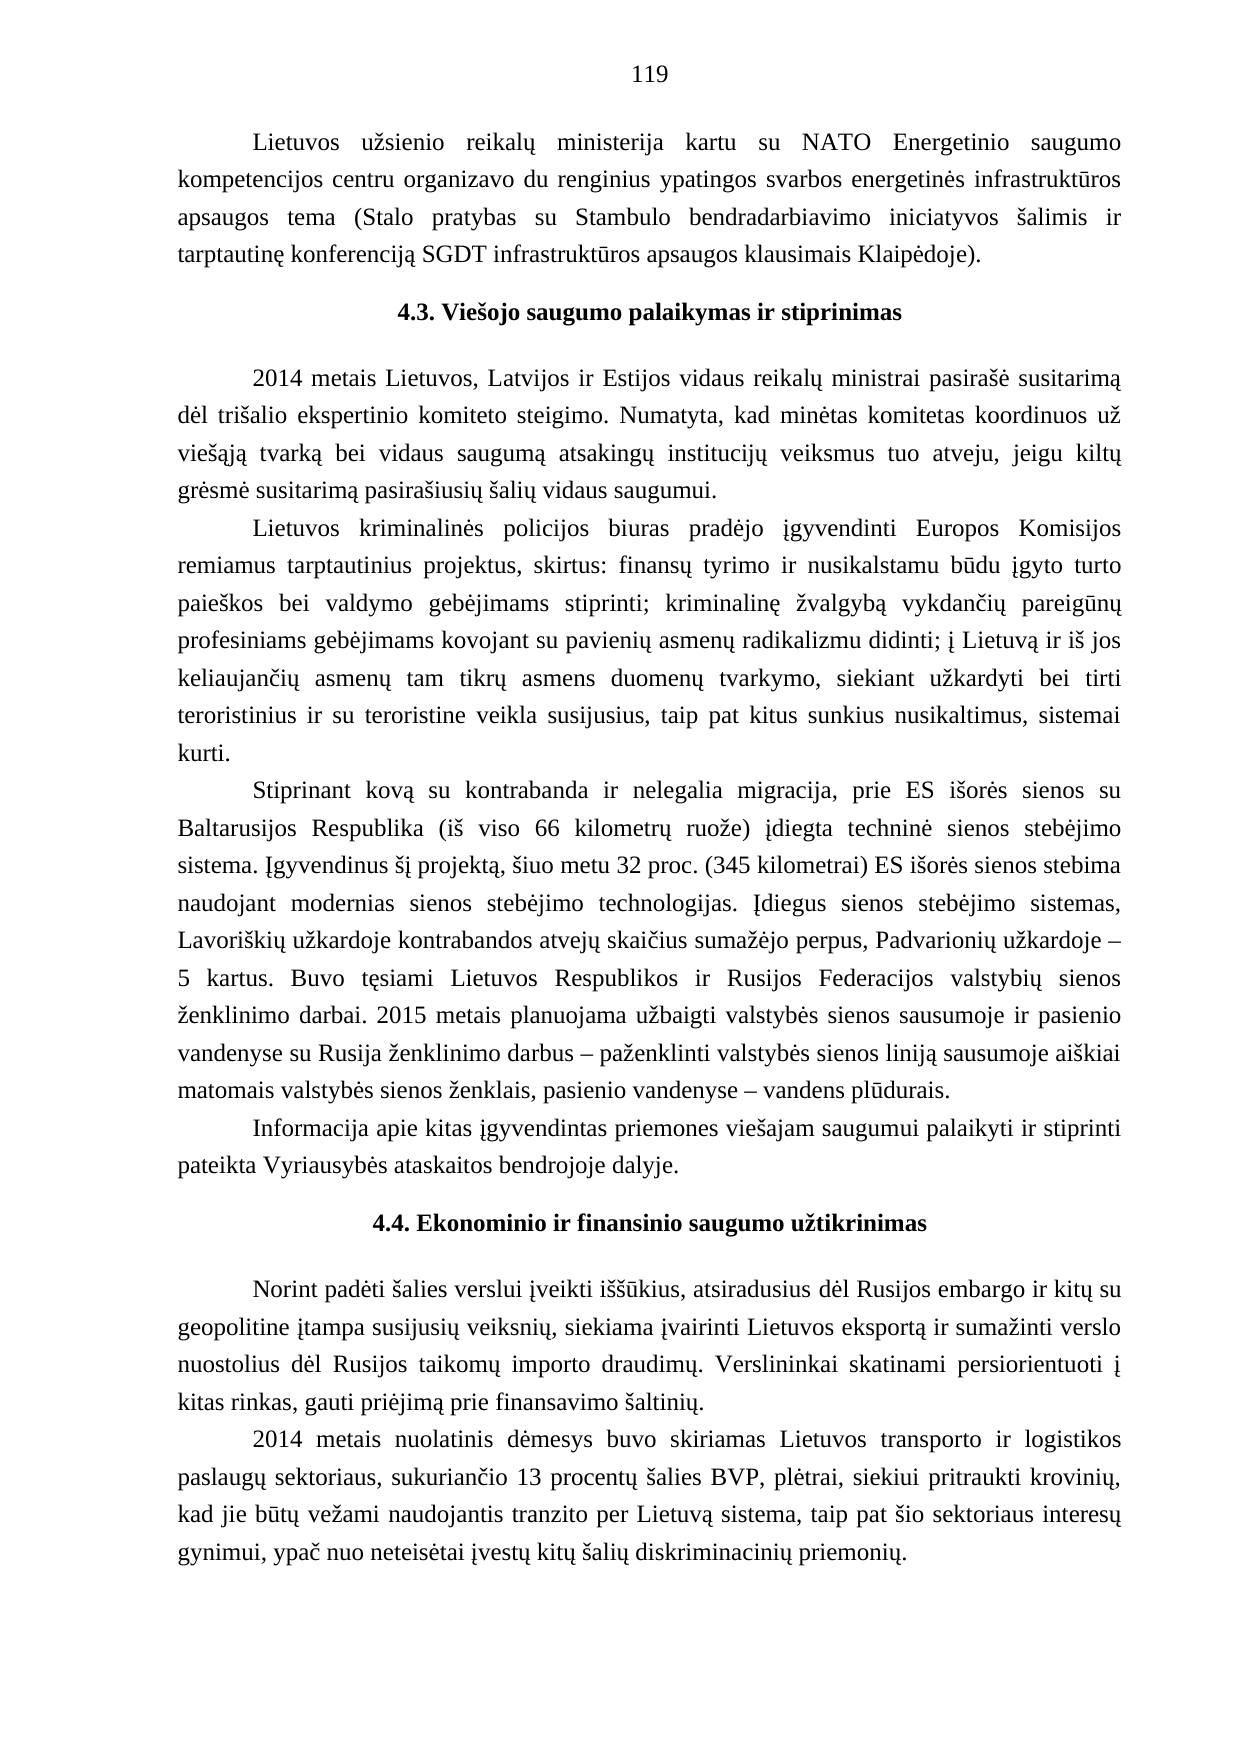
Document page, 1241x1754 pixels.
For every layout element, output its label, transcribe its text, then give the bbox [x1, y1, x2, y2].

text Informacija apie kitas įgyvendintas priemones viešajam saugumui palaikyti ir stiprinti pateikta Vyriausybės ataskaitos bendrojoje dalyje. [177, 1104, 1122, 1179]
text 2014 metais Lietuvos, Latvijos ir Estijos vidaus reikalų ministrai pasirašė susitarimą dėl trišalio ekspertinio komiteto steigimo. Numatyta, kad minėtas komitetas koordinuos už viešąją tvarką bei vidaus saugumą atsakingų institucijų veiksmus tuo atveju, jeigu kiltų grėsmė susitarimą pasirašiusių šalių vidaus saugumui. [177, 354, 1122, 504]
text 4.4. Ekonominio ir finansinio saugumo užtikrinimas [177, 1208, 1122, 1237]
text 4.3. Viešojo saugumo palaikymas ir stiprinimas [177, 297, 1122, 326]
text Norint padėti šalies verslui įveikti iššūkius, atsiradusius dėl Rusijos embargo ir kitų su geopolitine įtampa susijusių veiksnių, siekiama įvairinti Lietuvos eksportą ir sumažinti verslo nuostolius dėl Rusijos taikomų importo draudimų. Verslininkai skatinami persiorientuoti į kitas rinkas, gauti priėjimą prie finansavimo šaltinių. [177, 1266, 1122, 1416]
text Stiprinant kovą su kontrabanda ir nelegalia migracija, prie ES išorės sienos su Baltarusijos Respublika (iš viso 66 kilometrų ruože) įdiegta techninė sienos stebėjimo sistema. Įgyvendinus šį projektą, šiuo metu 32 proc. (345 kilometrai) ES išorės sienos stebima naudojant modernias sienos stebėjimo technologijas. Įdiegus sienos stebėjimo sistemas, Lavoriškių užkardoje kontrabandos atvejų skaičius sumažėjo perpus, Padvarionių užkardoje – 5 kartus. Buvo tęsiami Lietuvos Respublikos ir Rusijos Federacijos valstybių sienos ženklinimo darbai. 2015 metais planuojama užbaigti valstybės sienos sausumoje ir pasienio vandenyse su Rusija ženklinimo darbus – paženklinti valstybės sienos liniją sausumoje aiškiai matomais valstybės sienos ženklais, pasienio vandenyse – vandens plūdurais. [177, 767, 1122, 1104]
text Lietuvos užsienio reikalų ministerija kartu su NATO Energetinio saugumo kompetencijos centru organizavo du renginius ypatingos svarbos energetinės infrastruktūros apsaugos tema (Stalo pratybas su Stambulo bendradarbiavimo iniciatyvos šalimis ir tarptautinę konferenciją SGDT infrastruktūros apsaugos klausimais Klaipėdoje). [177, 118, 1122, 268]
text Lietuvos kriminalinės policijos biuras pradėjo įgyvendinti Europos Komisijos remiamus tarptautinius projektus, skirtus: finansų tyrimo ir nusikalstamu būdu įgyto turto paieškos bei valdymo gebėjimams stiprinti; kriminalinę žvalgybą vykdančių pareigūnų profesiniams gebėjimams kovojant su pavienių asmenų radikalizmu didinti; į Lietuvą ir iš jos keliaujančių asmenų tam tikrų asmens duomenų tvarkymo, siekiant užkardyti bei tirti teroristinius ir su teroristine veikla susijusius, taip pat kitus sunkius nusikaltimus, sistemai kurti. [177, 504, 1122, 767]
text 2014 metais nuolatinis dėmesys buvo skiriamas Lietuvos transporto ir logistikos paslaugų sektoriaus, sukuriančio 13 procentų šalies BVP, plėtrai, siekiui pritraukti krovinių, kad jie būtų vežami naudojantis tranzito per Lietuvą sistema, taip pat šio sektoriaus interesų gynimui, ypač nuo neteisėtai įvestų kitų šalių diskriminacinių priemonių. [177, 1416, 1122, 1566]
